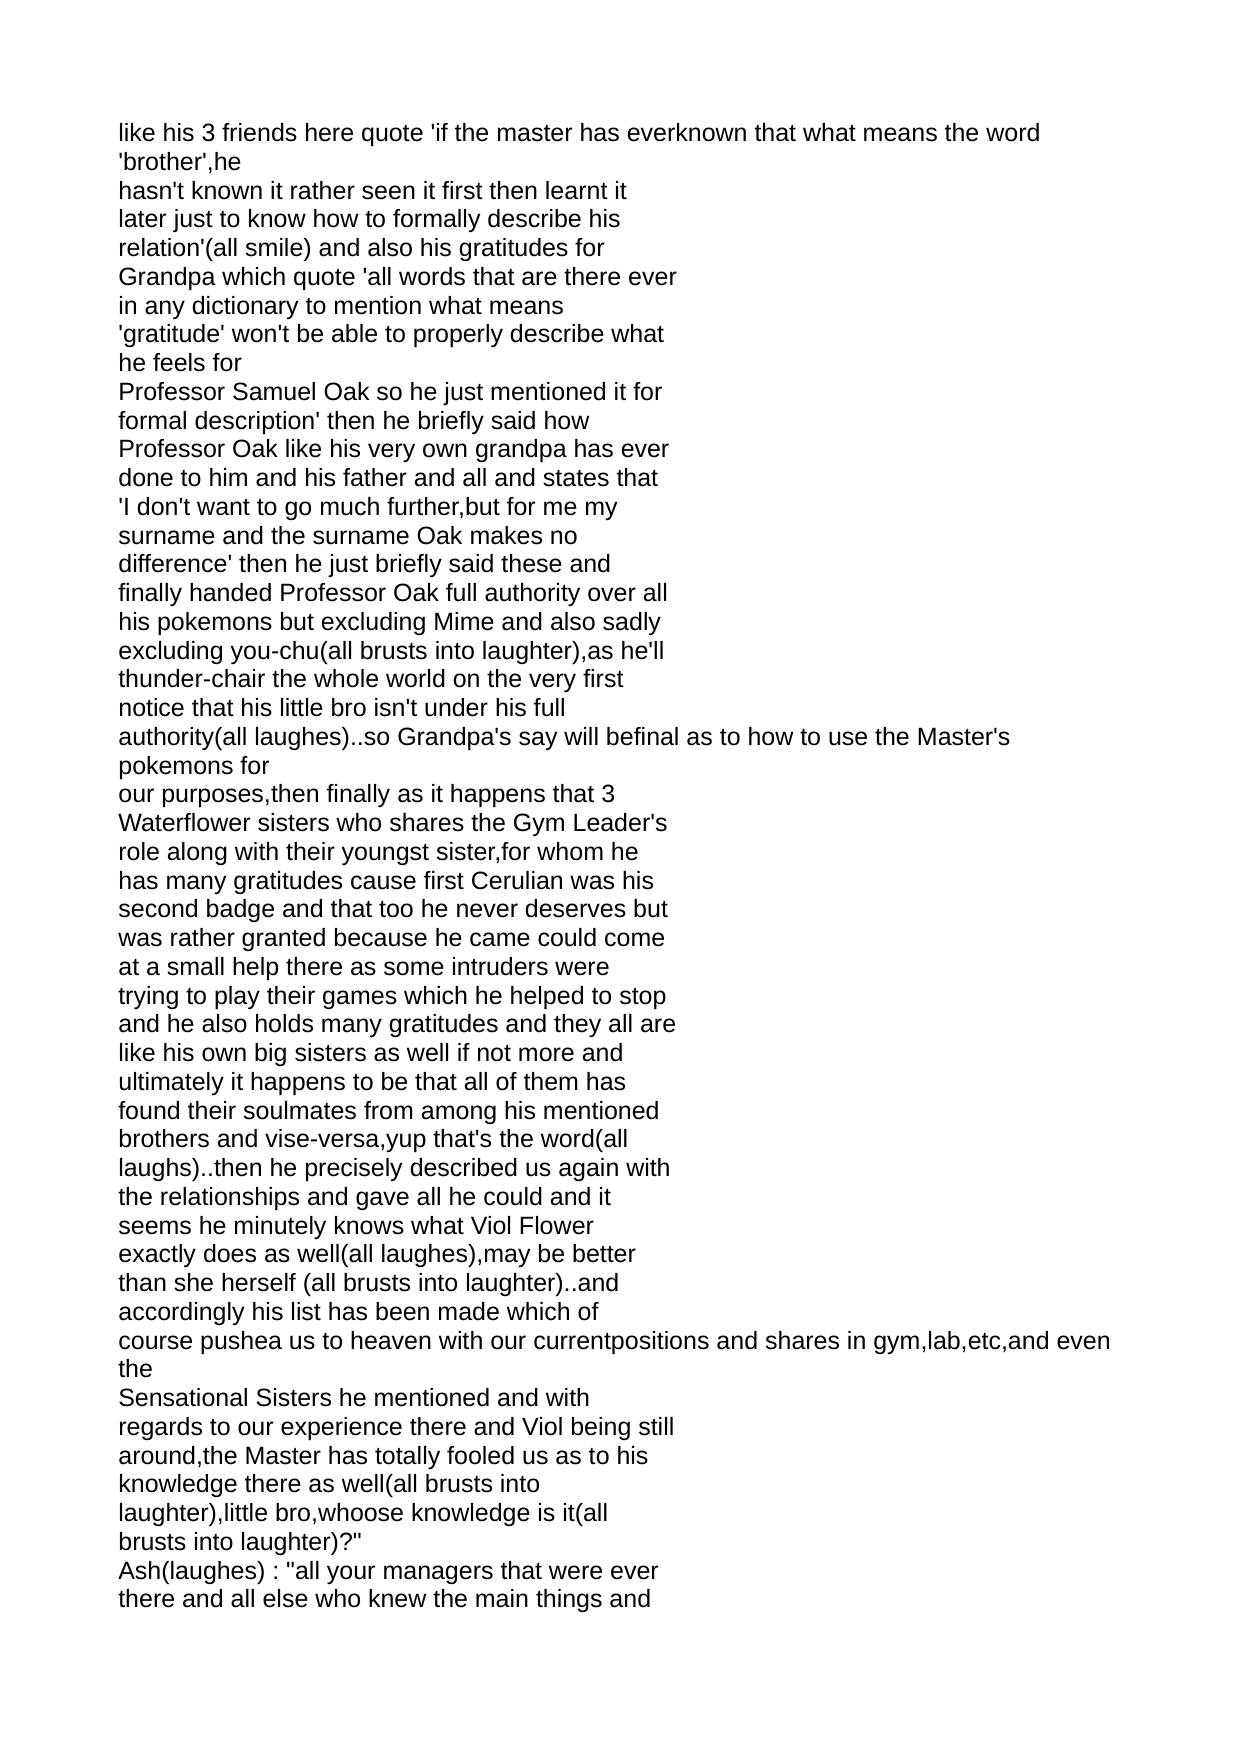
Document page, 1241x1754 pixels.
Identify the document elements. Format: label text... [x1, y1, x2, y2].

text surname and the surname Oak makes no [118, 521, 1122, 549]
text regards to our experience there and Viol being still [118, 1412, 1122, 1441]
text and he also holds many gratitudes and they all are [118, 1009, 1122, 1038]
text Ash(laughes) : "all your managers that were ever [118, 1556, 1122, 1584]
text excluding you-chu(all brusts into laughter),as he'll [118, 636, 1122, 664]
text our purposes,then finally as it happens that 3 [118, 779, 1122, 808]
text his pokemons but excluding Mime and also sadly [118, 607, 1122, 636]
text found their soulmates from among his mentioned [118, 1096, 1122, 1124]
text knowledge there as well(all brusts into [118, 1469, 1122, 1498]
text Grandpa which quote 'all words that are there ever [118, 262, 1122, 291]
text difference' then he just briefly said these and [118, 549, 1122, 578]
text has many gratitudes cause first Cerulian was his [118, 866, 1122, 894]
text trying to play their games which he helped to stop [118, 981, 1122, 1009]
text thunder-chair the whole world on the very first [118, 664, 1122, 693]
text Sensational Sisters he mentioned and with [118, 1383, 1122, 1412]
text than she herself (all brusts into laughter)..and [118, 1268, 1122, 1297]
text laughter),little bro,whoose knowledge is it(all [118, 1498, 1122, 1527]
text formal description' then he briefly said how [118, 406, 1122, 434]
text hasn't known it rather seen it first then learnt it [118, 176, 1122, 204]
text 'gratitude' won't be able to properly describe what [118, 319, 1122, 348]
text in any dictionary to mention what means [118, 291, 1122, 319]
text accordingly his list has been made which of [118, 1297, 1122, 1326]
text brothers and vise-versa,yup that's the word(all [118, 1124, 1122, 1153]
text brusts into laughter)?" [118, 1527, 1122, 1556]
text Professor Samuel Oak so he just mentioned it for [118, 377, 1122, 406]
text he feels for [118, 348, 1122, 377]
text finally handed Professor Oak full authority over all [118, 578, 1122, 607]
text role along with their youngst sister,for whom he [118, 837, 1122, 866]
text around,the Master has totally fooled us as to his [118, 1441, 1122, 1469]
text relation'(all smile) and also his gratitudes for [118, 233, 1122, 262]
text seems he minutely knows what Viol Flower [118, 1211, 1122, 1239]
text like his 3 friends here quote 'if the master has everknown that what means the word 'brother',he [118, 118, 1122, 176]
text done to him and his father and all and states that [118, 463, 1122, 492]
text later just to know how to formally describe his [118, 204, 1122, 233]
text ultimately it happens to be that all of them has [118, 1067, 1122, 1096]
text there and all else who knew the main things and [118, 1584, 1122, 1613]
text was rather granted because he came could come [118, 923, 1122, 952]
text Professor Oak like his very own grandpa has ever [118, 434, 1122, 463]
text like his own big sisters as well if not more and [118, 1038, 1122, 1067]
text notice that his little bro isn't under his full [118, 693, 1122, 722]
text laughs)..then he precisely described us again with [118, 1153, 1122, 1182]
text 'I don't want to go much further,but for me my [118, 492, 1122, 521]
text the relationships and gave all he could and it [118, 1182, 1122, 1211]
text second badge and that too he never deserves but [118, 894, 1122, 923]
text exactly does as well(all laughes),may be better [118, 1239, 1122, 1268]
text authority(all laughes)..so Grandpa's say will befinal as to how to use the Master's pokemons for [118, 722, 1122, 779]
text Waterflower sisters who shares the Gym Leader's [118, 808, 1122, 837]
text at a small help there as some intruders were [118, 952, 1122, 981]
text course pushea us to heaven with our currentpositions and shares in gym,lab,etc,and even the [118, 1326, 1122, 1383]
